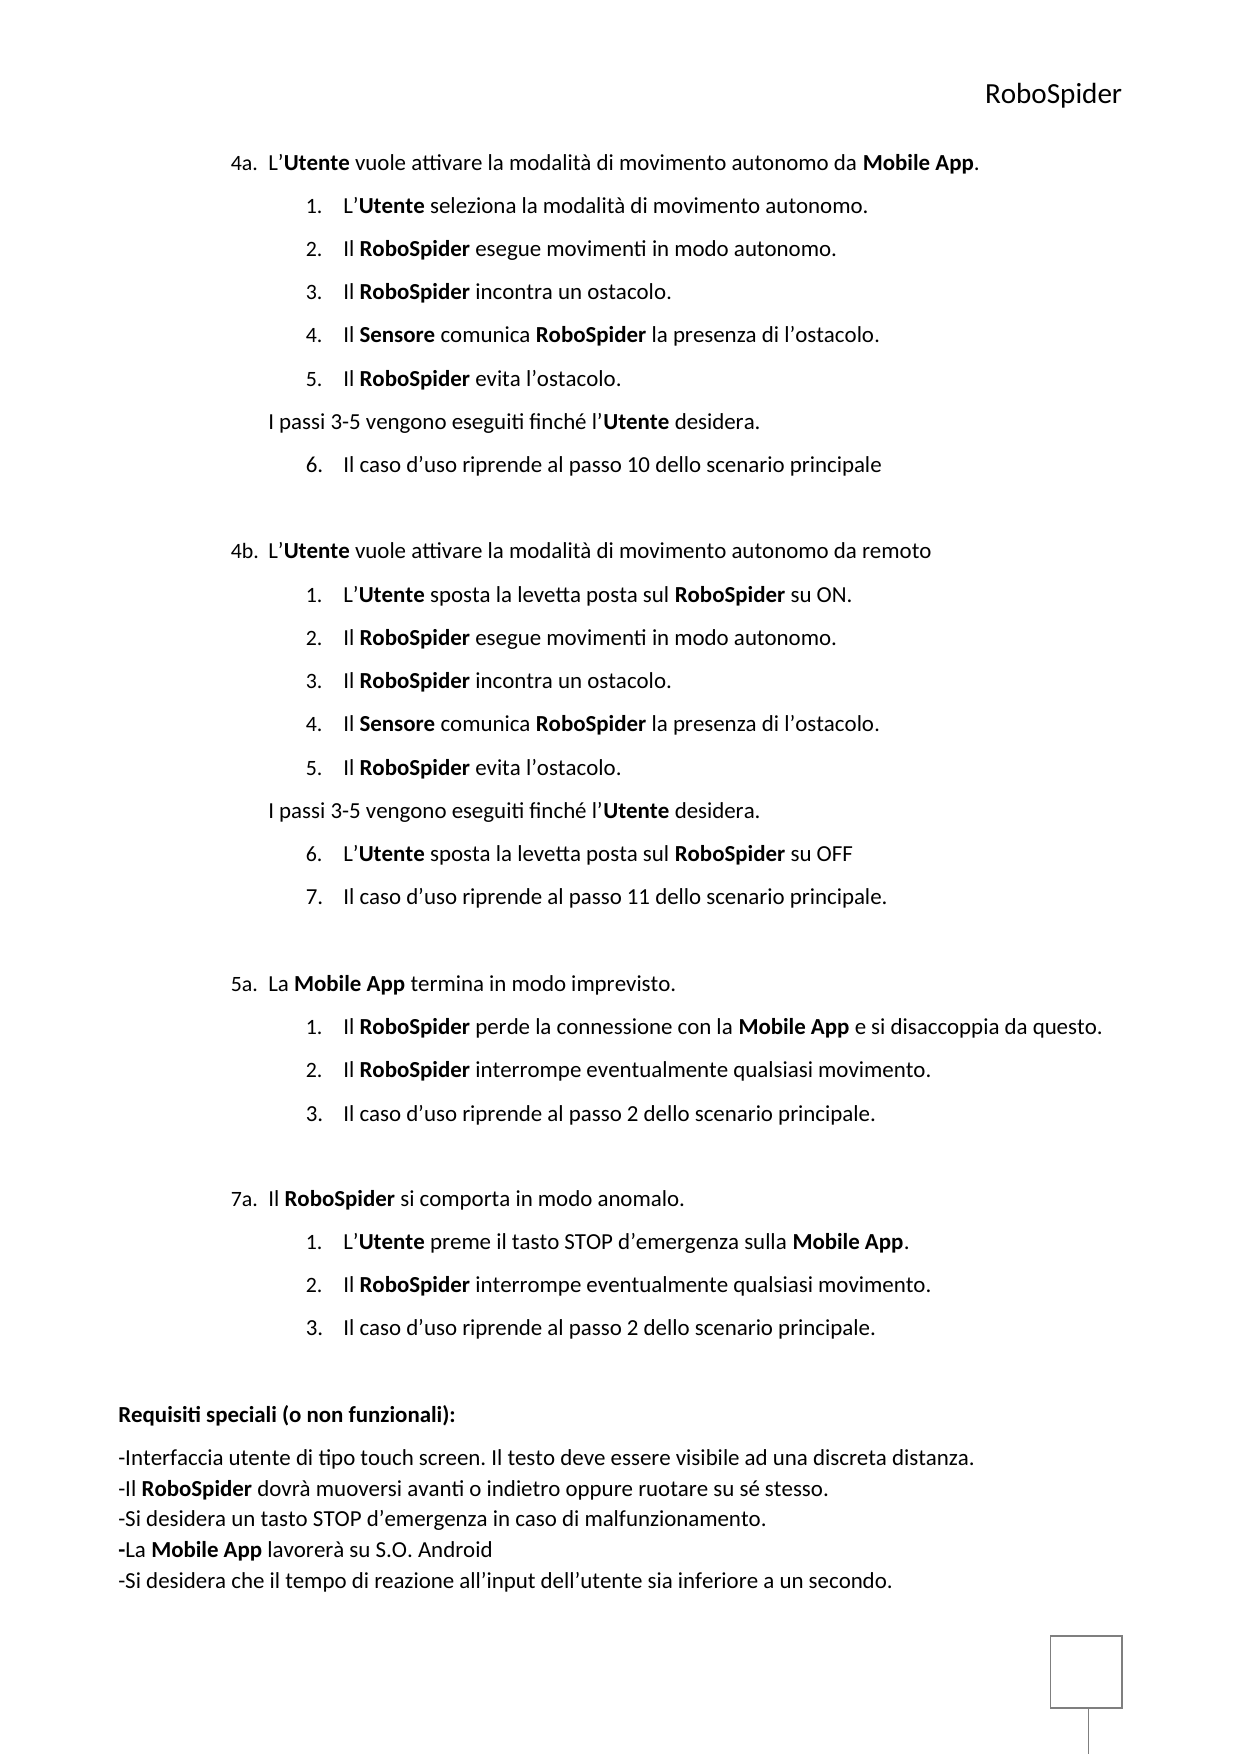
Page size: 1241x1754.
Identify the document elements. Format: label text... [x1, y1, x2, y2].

list Il RoboSpider si comporta in modo anomalo. [231, 1184, 1122, 1212]
list L’Utente sposta la levetta posta sul RoboSpider su OFF [306, 839, 1122, 867]
list Il RoboSpider interrompe eventualmente qualsiasi movimento. [306, 1270, 1122, 1298]
list Il caso d’uso riprende al passo 11 dello scenario principale. [306, 882, 1122, 911]
list Il Sensore comunica RoboSpider la presenza di l’ostacolo. [306, 321, 1122, 348]
list Il RoboSpider esegue movimenti in modo autonomo. [306, 623, 1122, 651]
list Il RoboSpider evita l’ostacolo. [306, 753, 1122, 781]
text -Interfaccia utente di tipo touch screen. Il testo deve essere visibile ad una discreta distanza. -Il RoboSpider dovrà muoversi avanti o indietro oppure ruotare su sé stesso. -Si desidera un tasto STOP d’emergenza in caso di malfunzionamento. -La Mobile App lavorerà su S.O. Android -Si desidera che il tempo di reazione all’input dell’utente sia inferiore a un secondo. [118, 1443, 1122, 1594]
list Il RoboSpider incontra un ostacolo. [306, 277, 1122, 305]
list Il caso d’uso riprende al passo 2 dello scenario principale. [306, 1313, 1122, 1341]
text I passi 3-5 vengono eseguiti finché l’Utente desidera. [268, 407, 1122, 435]
list L’Utente preme il tasto STOP d’emergenza sulla Mobile App. [306, 1227, 1122, 1255]
list Il RoboSpider perde la connessione con la Mobile App e si disaccoppia da questo. [306, 1012, 1122, 1040]
list L’Utente vuole attivare la modalità di movimento autonomo da remoto [231, 537, 1122, 565]
list La Mobile App termina in modo imprevisto. [231, 969, 1122, 997]
text Requisiti speciali (o non funzionali): [118, 1400, 1122, 1428]
list Il Sensore comunica RoboSpider la presenza di l’ostacolo. [306, 709, 1122, 738]
list L’Utente vuole attivare la modalità di movimento autonomo da Mobile App. [231, 148, 1122, 176]
list Il RoboSpider esegue movimenti in modo autonomo. [306, 234, 1122, 262]
list L’Utente sposta la levetta posta sul RoboSpider su ON. [306, 580, 1122, 608]
text I passi 3-5 vengono eseguiti finché l’Utente desidera. [268, 796, 1122, 824]
list Il caso d’uso riprende al passo 10 dello scenario principale [306, 450, 1122, 478]
list Il RoboSpider interrompe eventualmente qualsiasi movimento. [306, 1055, 1122, 1083]
list Il caso d’uso riprende al passo 2 dello scenario principale. [306, 1099, 1122, 1127]
list Il RoboSpider incontra un ostacolo. [306, 666, 1122, 694]
list L’Utente seleziona la modalità di movimento autonomo. [306, 191, 1122, 219]
list Il RoboSpider evita l’ostacolo. [306, 364, 1122, 392]
